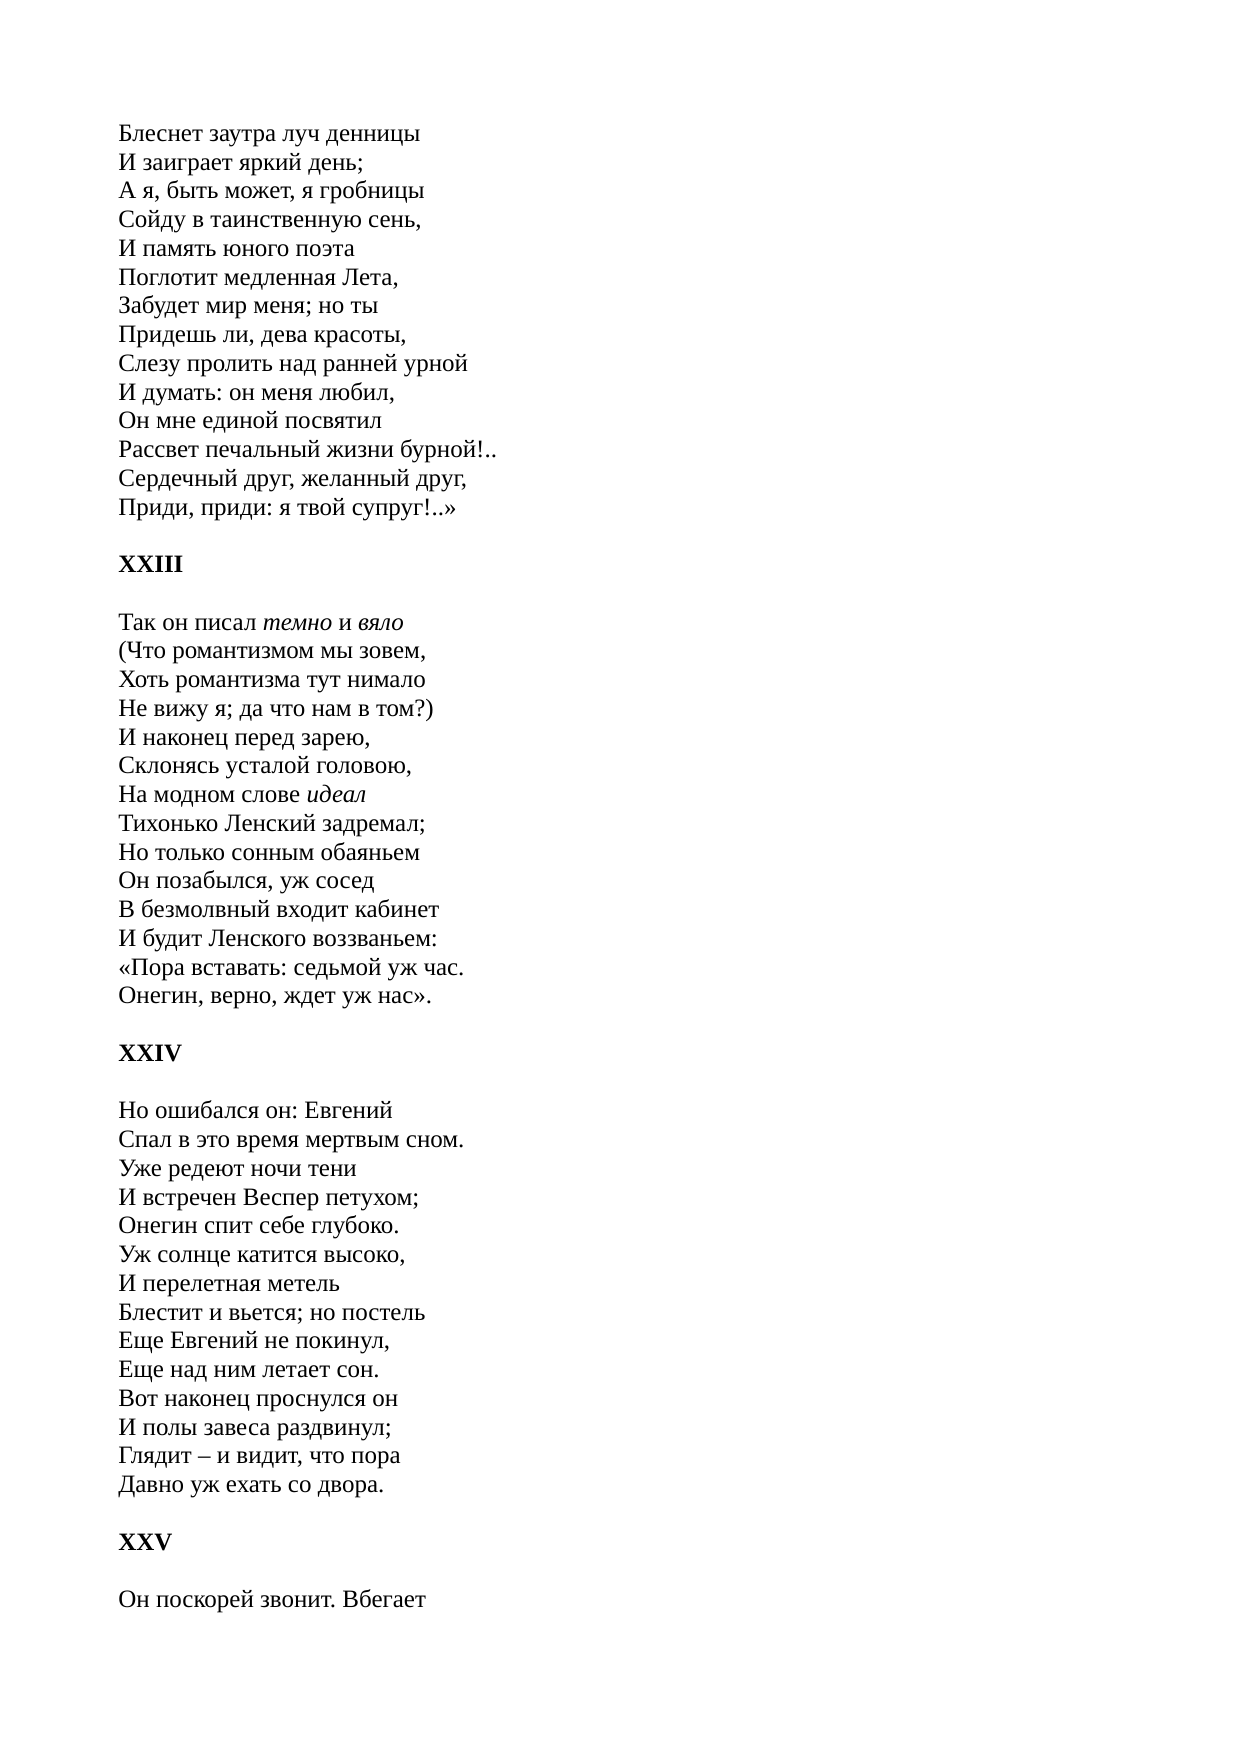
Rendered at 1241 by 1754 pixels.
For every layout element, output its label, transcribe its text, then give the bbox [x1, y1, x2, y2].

text Хоть романтизма тут нимало [118, 664, 1240, 693]
text Придешь ли, дева красоты, [118, 319, 1240, 348]
text Давно уж ехать со двора. [118, 1469, 1240, 1498]
text Вот наконец проснулся он [118, 1383, 1240, 1412]
text Рассвет печальный жизни бурной!.. [118, 434, 1240, 463]
text Уже редеют ночи тени [118, 1153, 1240, 1182]
text И будит Ленского воззваньем: [118, 923, 1240, 952]
text Спал в это время мертвым сном. [118, 1124, 1240, 1153]
text Приди, приди: я твой супруг!..» [118, 492, 1240, 521]
text (Что романтизмом мы зовем, [118, 636, 1240, 664]
text На модном слове идеал [118, 779, 1240, 808]
text Не вижу я; да что нам в том?) [118, 693, 1240, 722]
text Сойду в таинственную сень, [118, 204, 1240, 233]
text И полы завеса раздвинул; [118, 1412, 1240, 1441]
text И наконец перед зарею, [118, 722, 1240, 751]
subtitle XXIII [118, 549, 1240, 578]
text Онегин спит себе глубоко. [118, 1211, 1240, 1239]
text И память юного поэта [118, 233, 1240, 262]
text «Пора вставать: седьмой уж час. [118, 952, 1240, 981]
text Он мне единой посвятил [118, 406, 1240, 434]
text Еще над ним летает сон. [118, 1354, 1240, 1383]
text И перелетная метель [118, 1268, 1240, 1297]
text Онегин, верно, ждет уж нас». [118, 981, 1240, 1009]
text Забудет мир меня; но ты [118, 291, 1240, 319]
text Но ошибался он: Евгений [118, 1096, 1240, 1124]
text И думать: он меня любил, [118, 377, 1240, 406]
text И заиграет яркий день; [118, 147, 1240, 176]
text Тихонько Ленский задремал; [118, 808, 1240, 837]
text Глядит – и видит, что пора [118, 1441, 1240, 1469]
text Он позабылся, уж сосед [118, 866, 1240, 894]
text Так он писал темно и вяло [118, 607, 1240, 636]
text Но только сонным обаяньем [118, 837, 1240, 866]
text Склонясь усталой головою, [118, 751, 1240, 779]
text Он поскорей звонит. Вбегает [118, 1584, 1240, 1613]
subtitle XXV [118, 1527, 1240, 1556]
text В безмолвный входит кабинет [118, 894, 1240, 923]
text Блестит и вьется; но постель [118, 1297, 1240, 1326]
text Блеснет заутра луч денницы [118, 118, 1240, 147]
text А я, быть может, я гробницы [118, 176, 1240, 204]
subtitle XXIV [118, 1038, 1240, 1067]
text Сердечный друг, желанный друг, [118, 463, 1240, 492]
text Уж солнце катится высоко, [118, 1239, 1240, 1268]
text И встречен Веспер петухом; [118, 1182, 1240, 1211]
text Поглотит медленная Лета, [118, 262, 1240, 291]
text Еще Евгений не покинул, [118, 1326, 1240, 1354]
text Слезу пролить над ранней урной [118, 348, 1240, 377]
